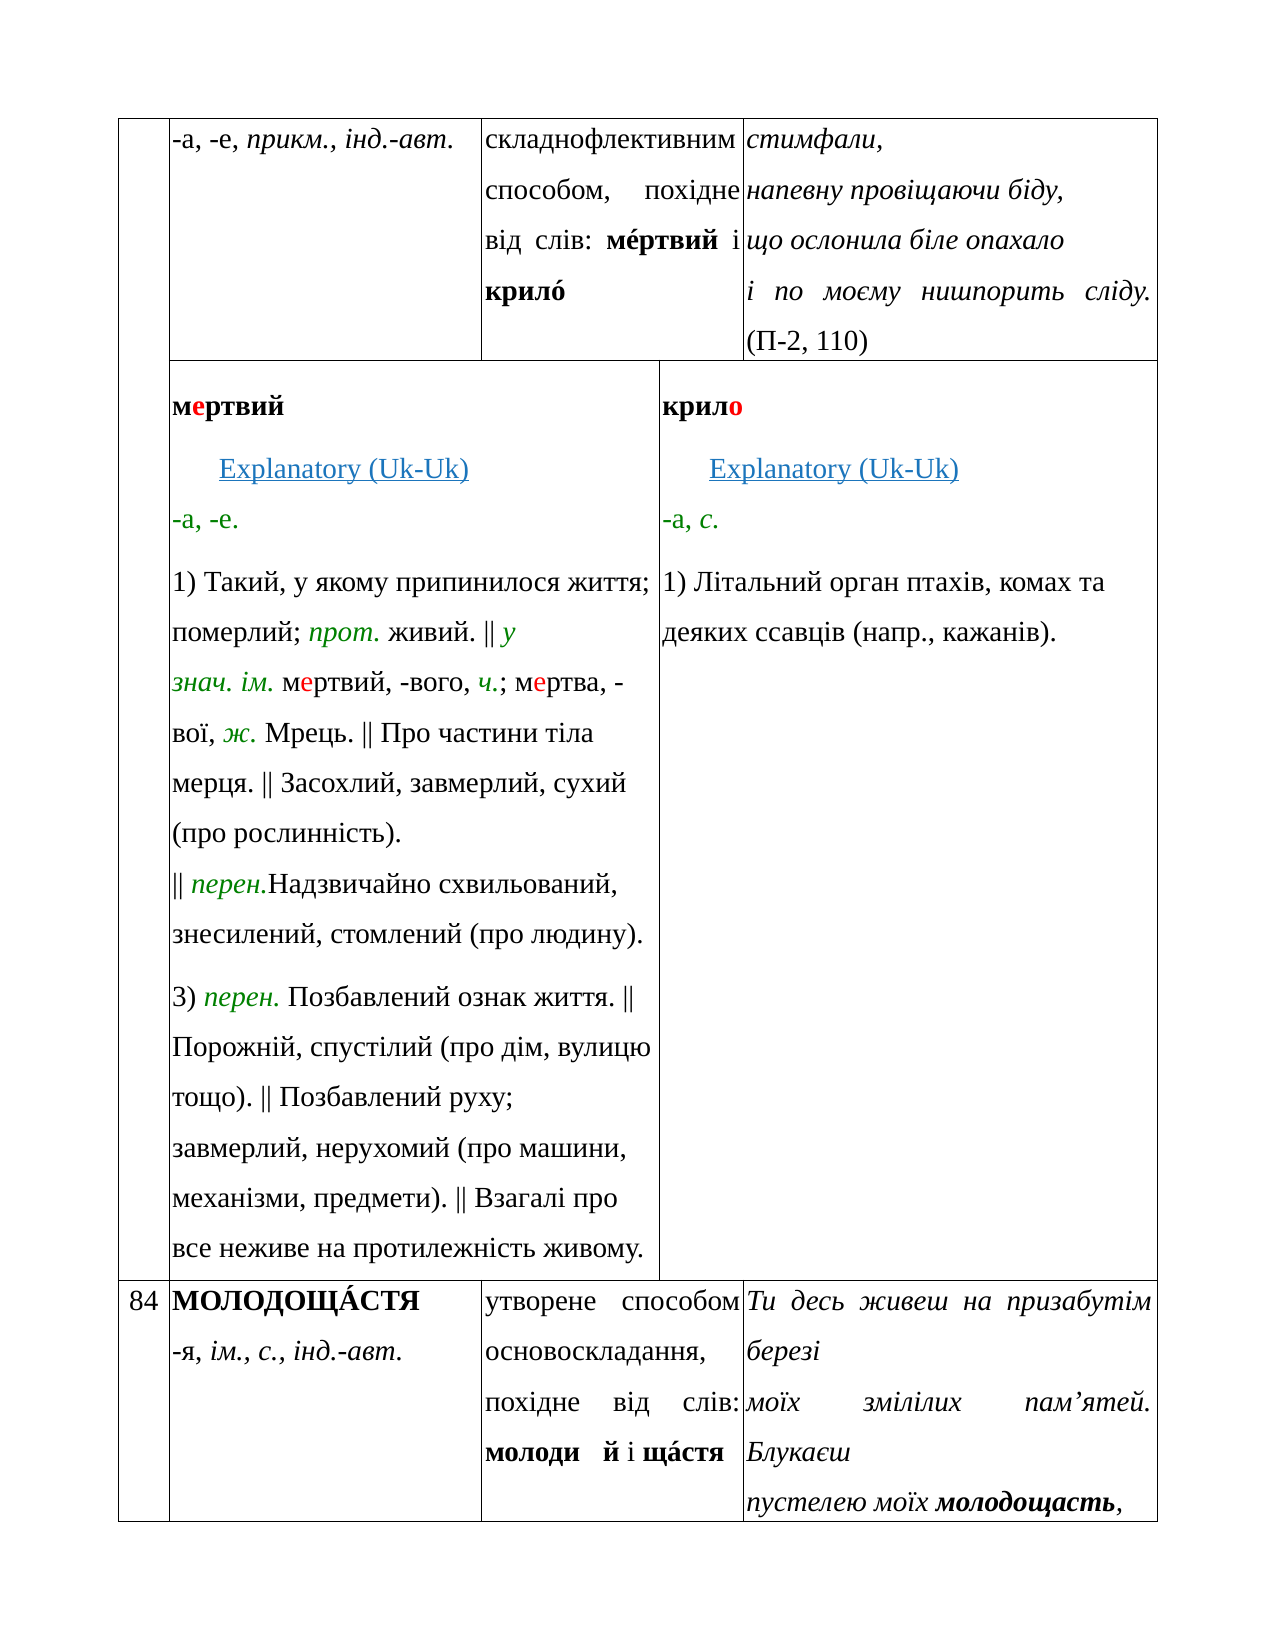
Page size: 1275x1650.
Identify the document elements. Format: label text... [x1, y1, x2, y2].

table_cell мертвий Explanatory (Uk-Uk) -а, -е. 1) Такий, у якому припинилося життя; померлий; прот. живий. || у знач. ім. мертвий, -вого, ч.; мертва, -вої, ж. Мрець. || Про частини тіла мерця. || Засохлий, завмерлий, сухий (про рослинність). || перен.Надзвичайно схвильований, знесилений, стомлений (про людину). 3) перен. Позбавлений ознак життя. || Порожній, спустілий (про дім, вулицю тощо). || Позбавлений руху; завмерлий, нерухомий (про машини, механізми, предмети). || Взагалі про все неживе на протилежність живому. [170, 361, 659, 1279]
table_cell Ти десь живеш на призабутім березі моїх змілілих пам’ятей. Блукаєш пустелею моїх молодощасть, [744, 1281, 1157, 1521]
table_cell складнофлективним способом, похідне від слів: мéртвий і крилó [482, 119, 743, 359]
table_cell -а, -е, прикм., інд.-авт. [170, 119, 481, 359]
table_cell крило Explanatory (Uk-Uk) -а, с. 1) Літальний орган птахів, комах та деяких ссавців (напр., кажанів). [660, 361, 1157, 1279]
table_cell стимфали, напевну провіщаючи біду, що ослонила біле опахало і по моєму нишпорить сліду. (П‑2, 110) [744, 119, 1157, 359]
table_cell [119, 119, 169, 1279]
table_cell 84 [119, 1281, 169, 1521]
table_cell Молодощáстя -я, ім., с., інд.-авт. [170, 1281, 481, 1521]
table_cell утворене способом основоскладання, похідне від слів: молодий і щáстя [482, 1281, 743, 1521]
